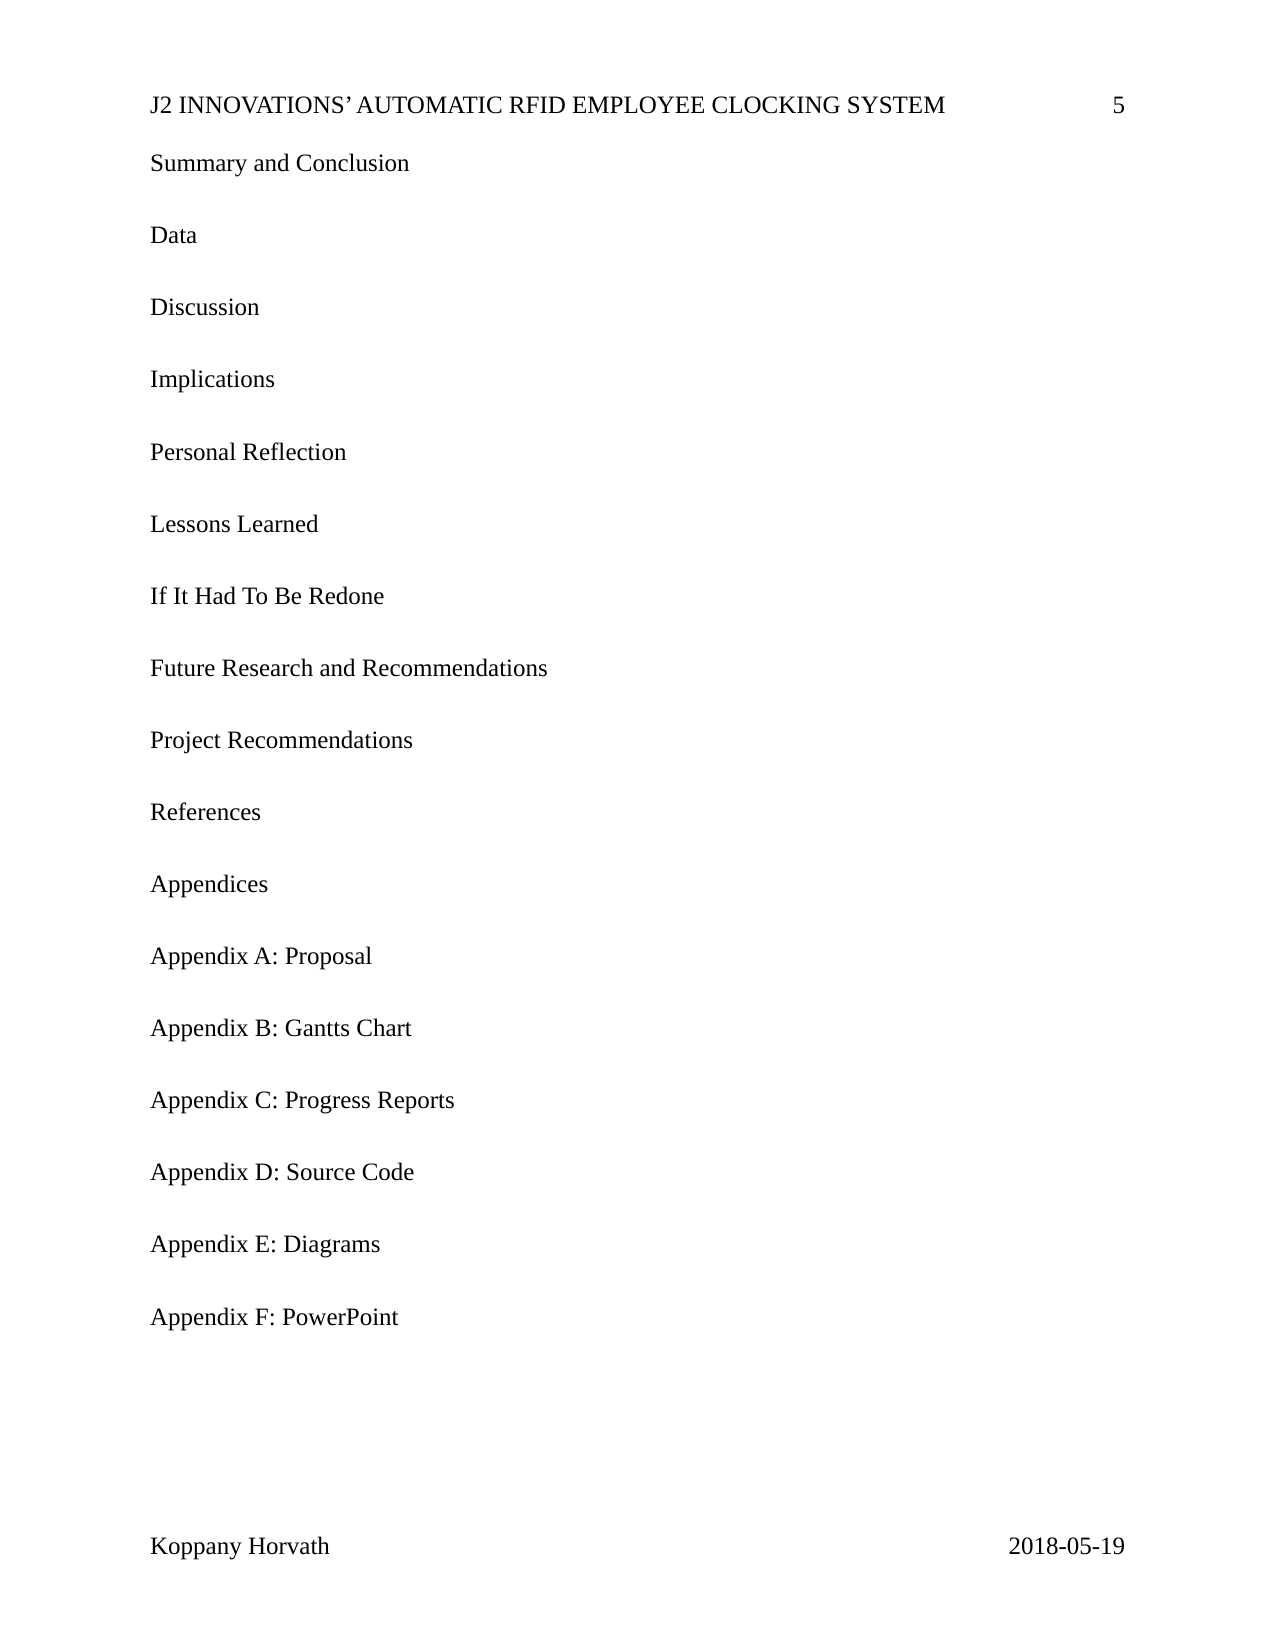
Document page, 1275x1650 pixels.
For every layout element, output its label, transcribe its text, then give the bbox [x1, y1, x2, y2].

text Implications [150, 364, 1125, 393]
text Summary and Conclusion [150, 148, 1125, 177]
text Appendix B: Gantts Chart [150, 1013, 1125, 1042]
text Appendix E: Diagrams [150, 1229, 1125, 1258]
text Lessons Learned [150, 509, 1125, 537]
text Data [150, 220, 1125, 249]
text Appendix D: Source Code [150, 1157, 1125, 1186]
text Appendix F: PowerPoint [150, 1302, 1125, 1330]
text If It Had To Be Redone [150, 581, 1125, 609]
text Project Recommendations [150, 725, 1125, 754]
text References [150, 797, 1125, 826]
text Discussion [150, 292, 1125, 321]
text Personal Reflection [150, 437, 1125, 465]
text Appendix A: Proposal [150, 941, 1125, 970]
text Appendices [150, 869, 1125, 898]
text Appendix C: Progress Reports [150, 1085, 1125, 1114]
text Future Research and Recommendations [150, 653, 1125, 682]
